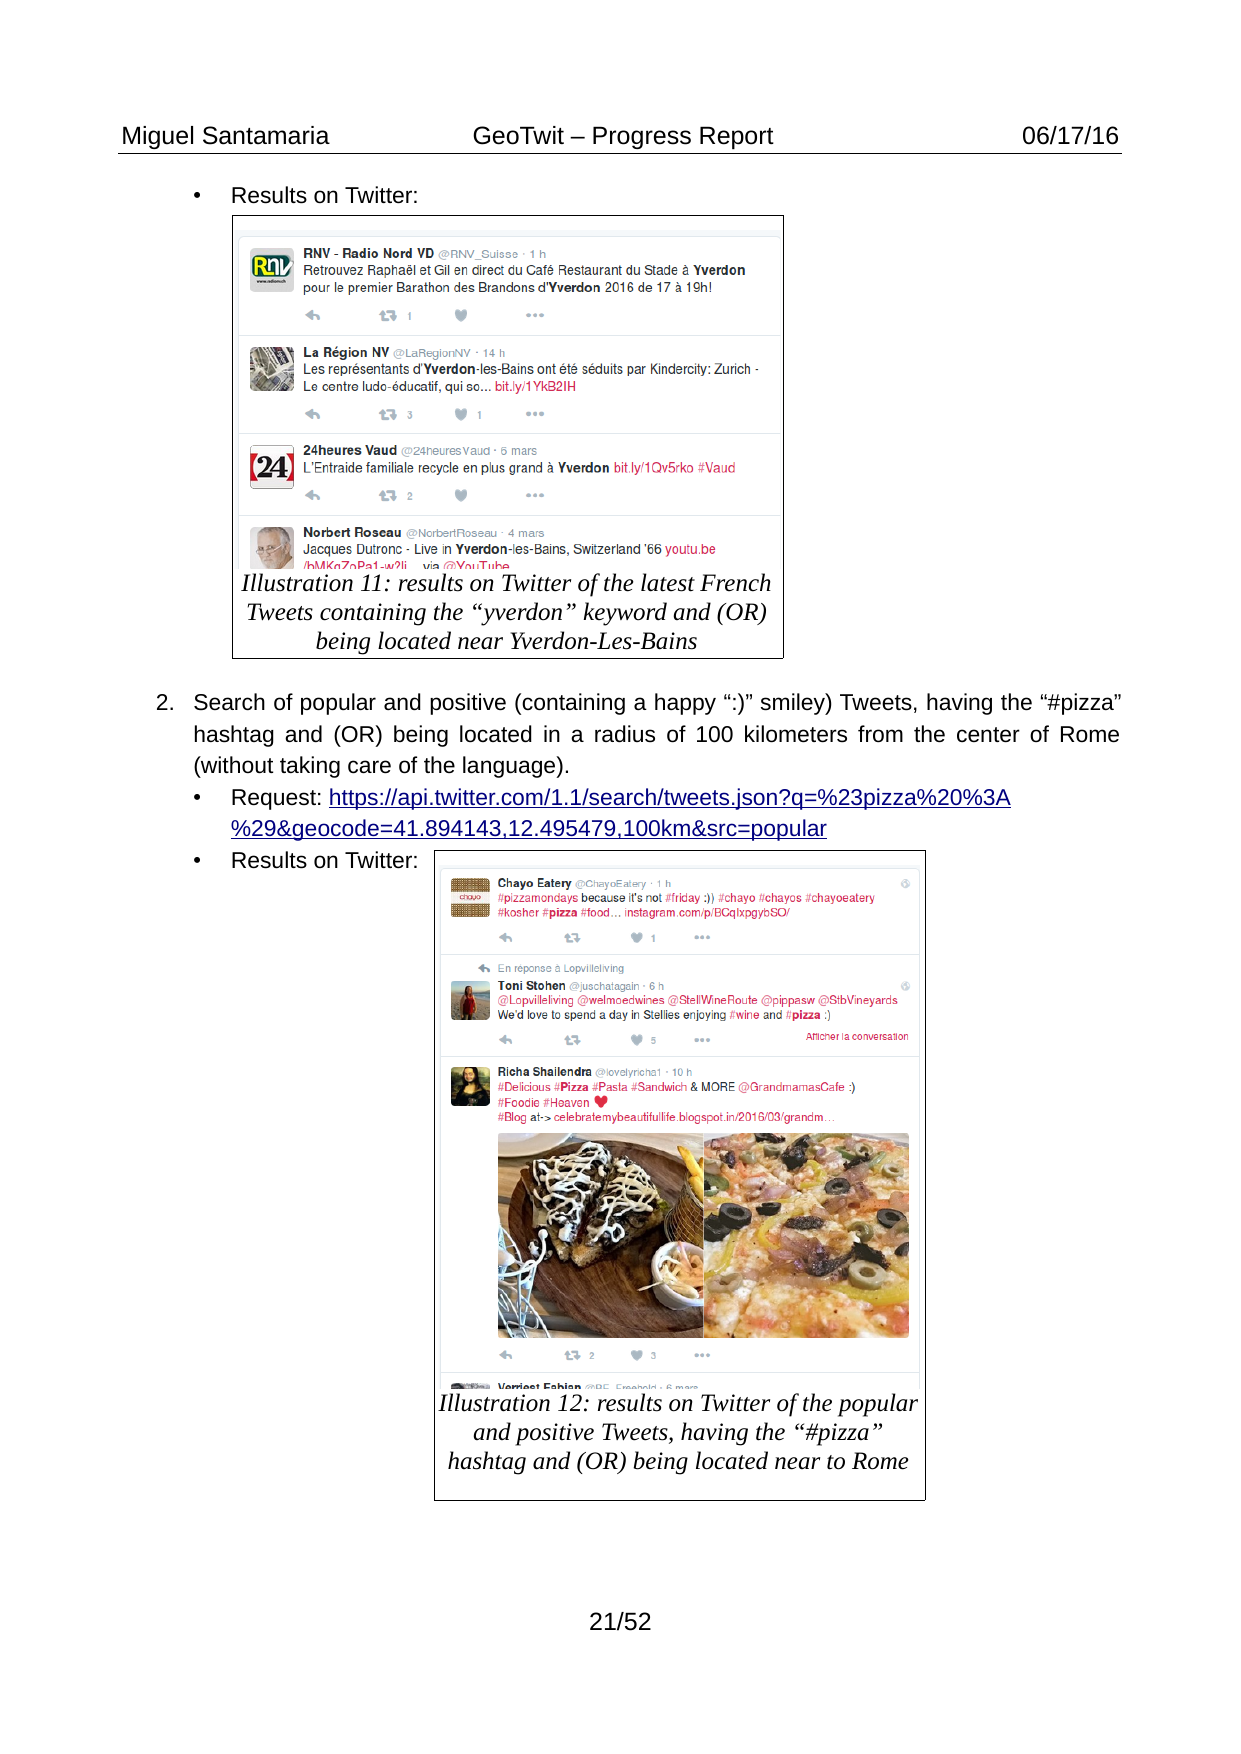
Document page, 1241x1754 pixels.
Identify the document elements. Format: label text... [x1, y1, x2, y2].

picture [234, 230, 781, 569]
list Request: https://api.twitter.com/1.1/search/tweets.json?q=%23pizza%20%3A%29&geocode=41.894143,12.495479,100km&src=popular [193, 784, 1122, 842]
picture [438, 865, 920, 1389]
list Search of popular and positive (containing a happy “:)” smiley) Tweets, having the “#pizza” hashtag and (OR) being located in a radius of 100 kilometers from the center of Rome (without taking care of the language). [156, 689, 1122, 779]
list [435, 1386, 925, 1481]
list Results on Twitter: [193, 847, 1122, 873]
list Results on Twitter: [193, 182, 1122, 684]
list Illustration 12: results on Twitter of the popular and positive Tweets, having the “#pizza” hashtag and (OR) being located near to Rome [437, 1386, 922, 1475]
list Illustration 11: results on Twitter of the latest French Tweets containing the “yverdon” keyword and (OR) being located near Yverdon-Les-Bains [235, 569, 780, 654]
